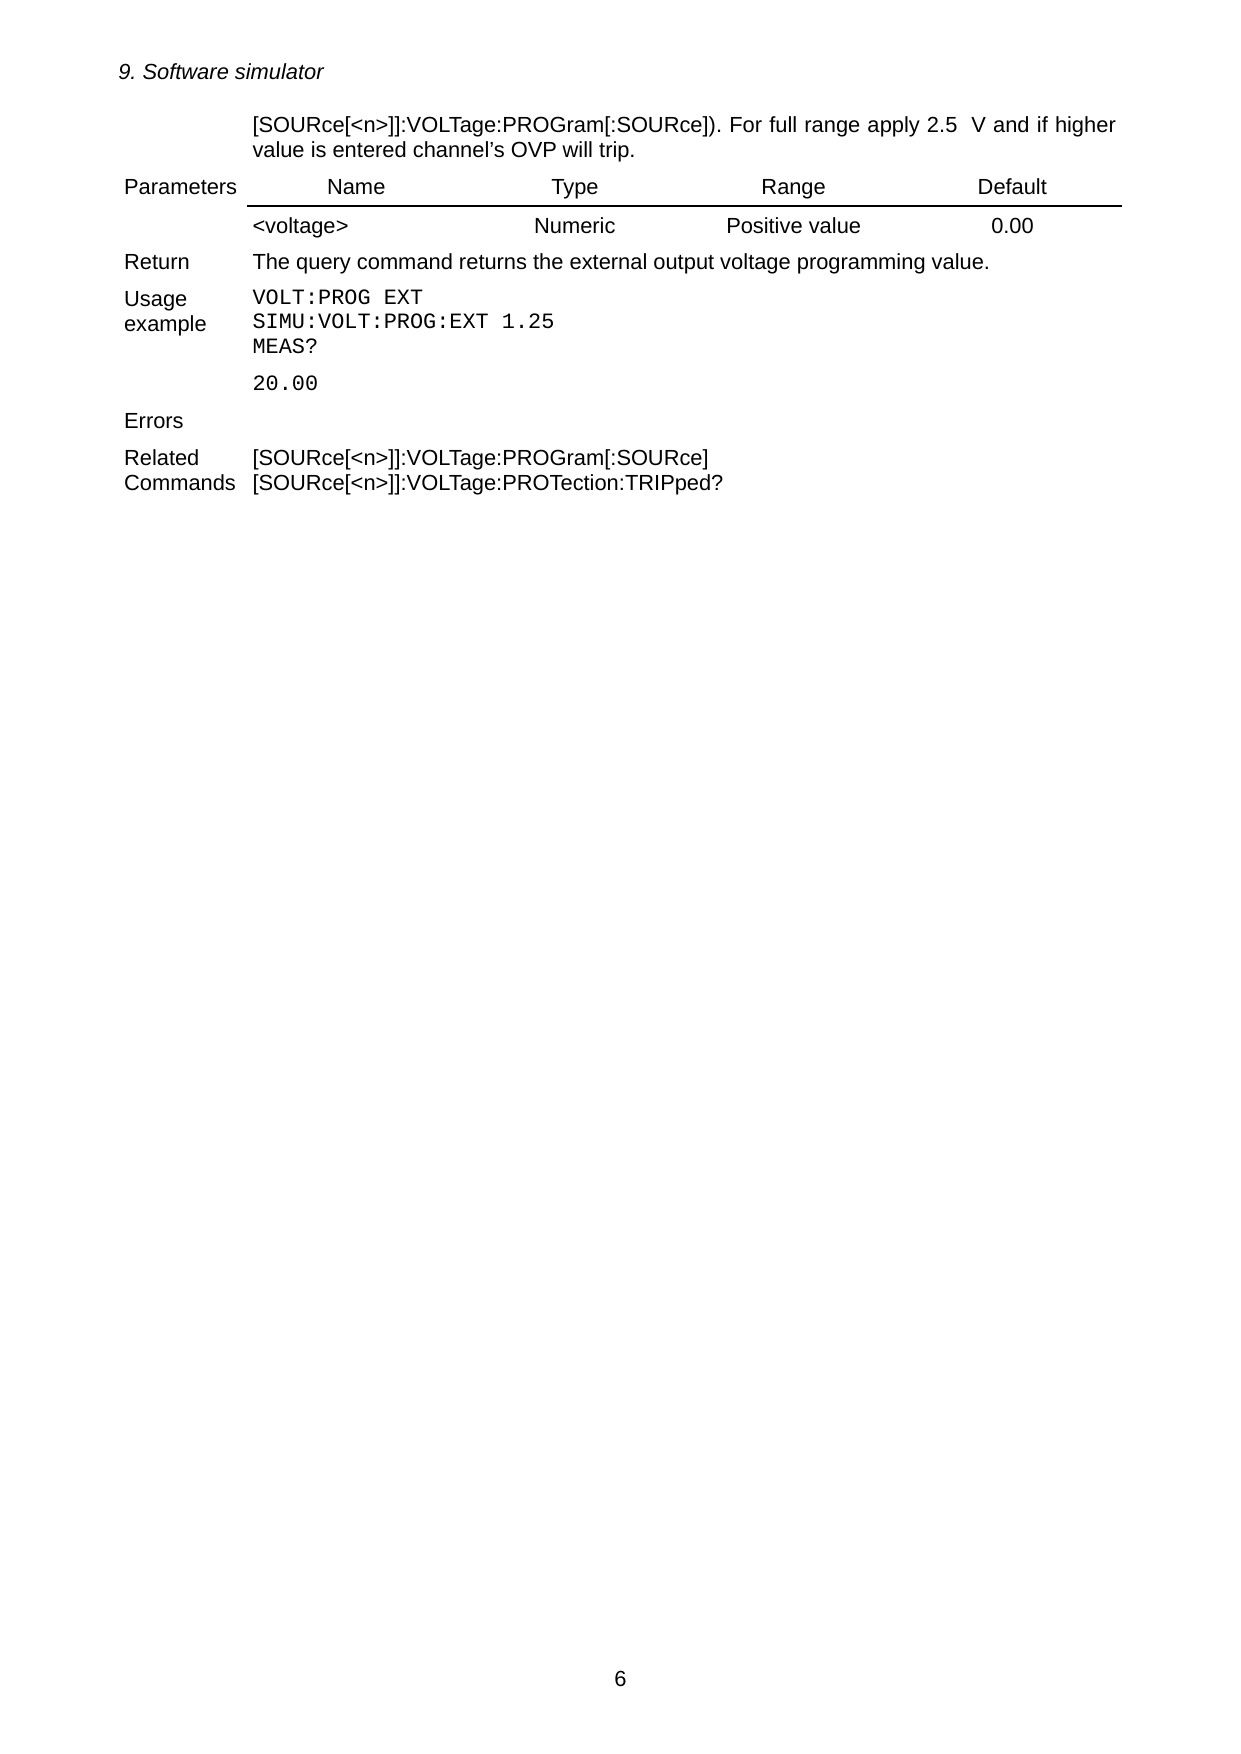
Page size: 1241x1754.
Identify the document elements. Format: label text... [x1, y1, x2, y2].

table_cell Errors [118, 403, 247, 439]
table_cell [118, 106, 247, 168]
table_cell 0.00 [903, 207, 1122, 243]
table_cell Range [684, 168, 903, 205]
table_cell Type [465, 168, 684, 205]
table_cell [247, 403, 1122, 439]
table_cell Name [247, 168, 465, 205]
table_cell Default [903, 168, 1122, 205]
table_cell VOLT:PROG EXT SIMU:VOLT:PROG:EXT 1.25 MEAS? 20.00 [247, 280, 1122, 403]
table_cell Numeric [465, 207, 684, 243]
table_cell The query command returns the external output voltage programming value. [247, 244, 1122, 280]
table_cell <voltage> [247, 207, 465, 243]
table_cell [SOURce[<n>]]:VOLTage:PROGram[:SOURce]). For full range apply 2.5 V and if higher value is entered channel’s OVP will trip. [247, 106, 1122, 168]
table_cell Related Commands [118, 439, 247, 501]
table_cell [SOURce[<n>]]:VOLTage:PROGram[:SOURce] [SOURce[<n>]]:VOLTage:PROTection:TRIPped? [247, 439, 1122, 501]
table_cell Positive value [684, 207, 903, 243]
table_cell Usage example [118, 280, 247, 403]
table_cell Parameters [118, 168, 247, 243]
table_cell Return [118, 244, 247, 280]
